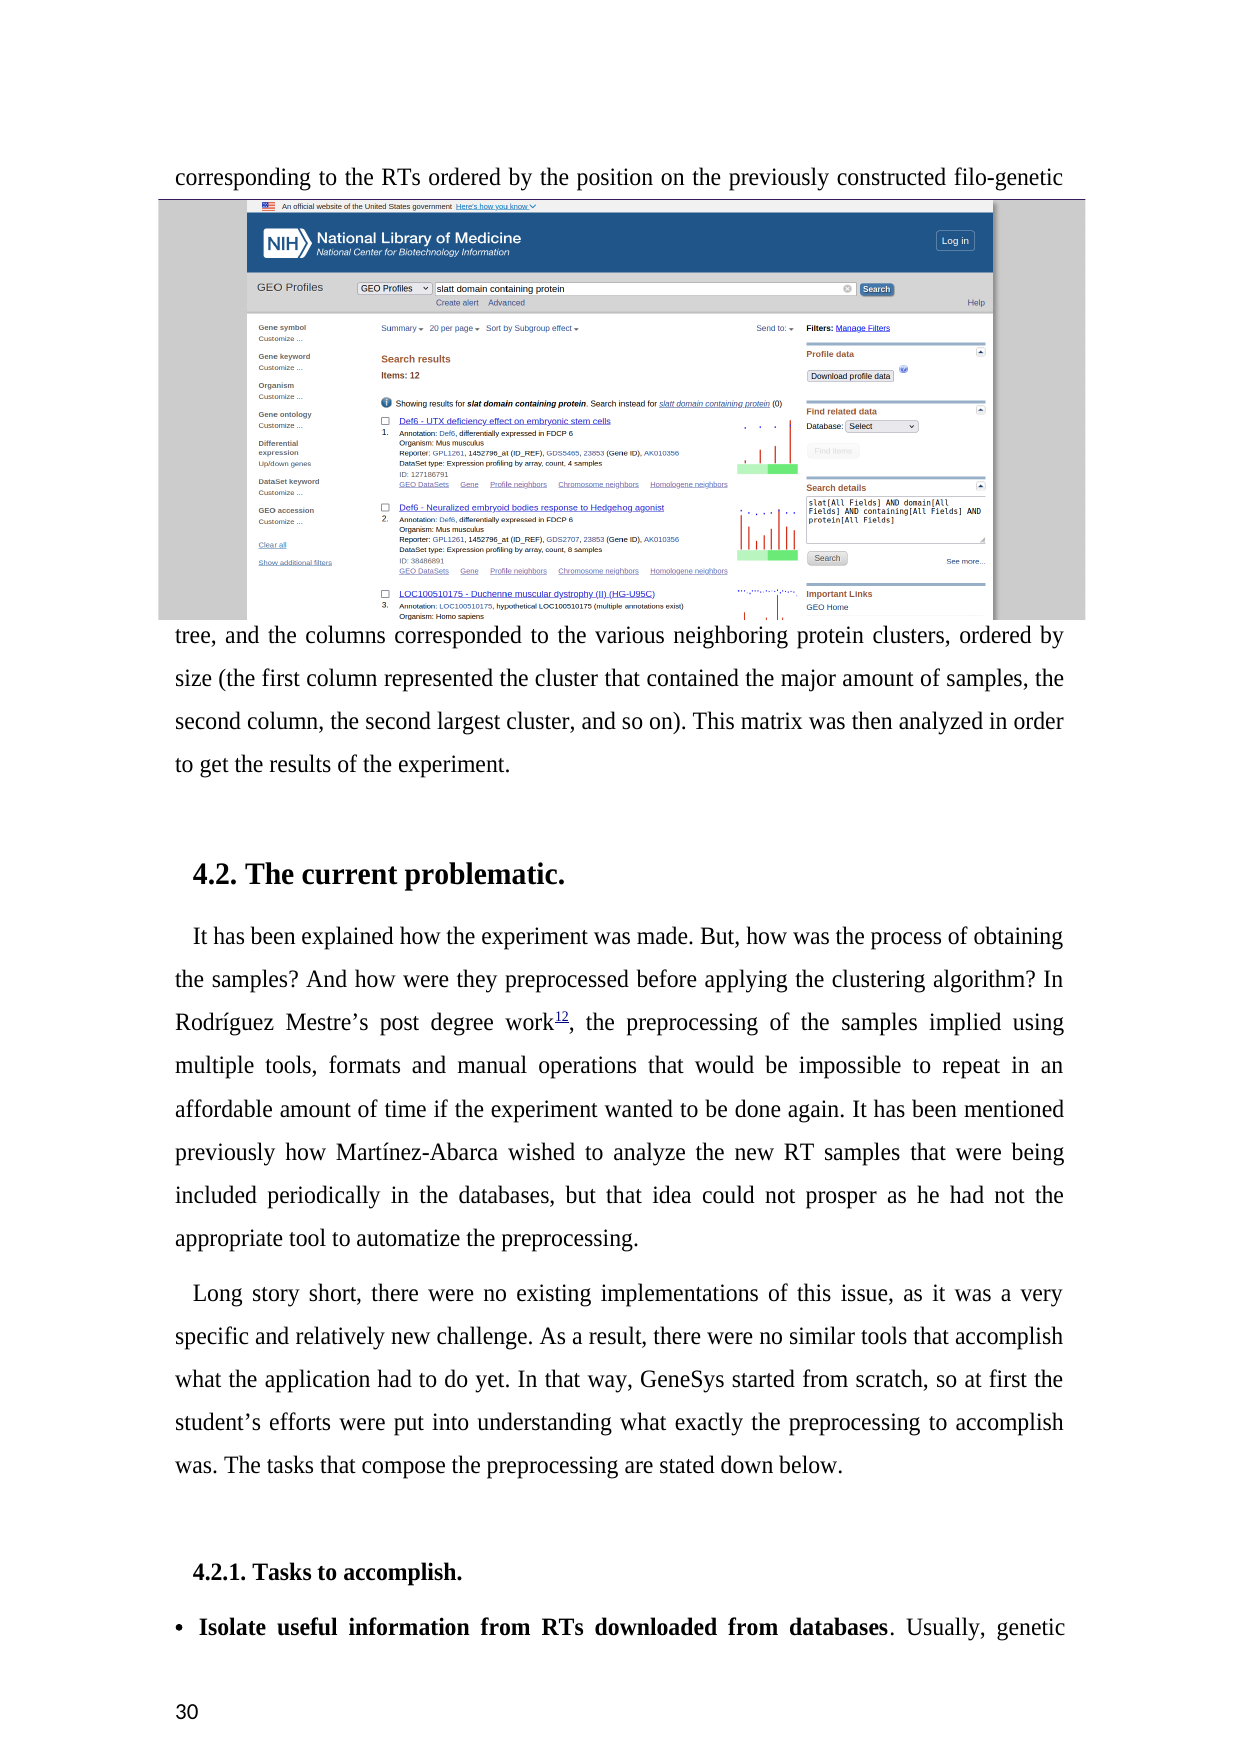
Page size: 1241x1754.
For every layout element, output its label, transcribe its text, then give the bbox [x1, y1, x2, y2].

text Long story short, there were no existing implementations of this issue, as it was a very specific and relatively new challenge. As a result, there were no similar tools that accomplish what the application had to do yet. In that way, GeneSys started from scratch, so at first the student’s efforts were put into understanding what exactly the preprocessing to accomplish was. The tasks that compose the preprocessing are stated down below. [175, 1278, 1065, 1479]
text tree, and the columns corresponded to the various neighboring protein clusters, ordered by size (the first column represented the cluster that contained the major amount of samples, the second column, the second largest cluster, and so on). This matrix was then analyzed in order to get the results of the experiment. [175, 620, 1065, 778]
text It has been explained how the experiment was made. But, how was the process of obtaining the samples? And how were they preprocessed before applying the clustering algorithm? In Rodríguez Mestre’s post degree work12, the preprocessing of the samples implied using multiple tools, formats and manual operations that would be impossible to repeat in an affordable amount of time if the experiment wanted to be done again. It has been mentioned previously how Martínez-Abarca wished to analyze the new RT samples that were being included periodically in the databases, but that idea could not prosper as he had not the appropriate tool to automatize the preprocessing. [175, 921, 1065, 1252]
text 4.2.1. Tasks to accomplish. [175, 1557, 1065, 1586]
text 4.2. The current problematic. [175, 856, 1065, 891]
text corresponding to the RTs ordered by the position on the previously constructed filo-genetic [175, 162, 1065, 199]
picture [158, 199, 1086, 620]
list Isolate useful information from RTs downloaded from databases. Usually, genetic [175, 1612, 1065, 1641]
